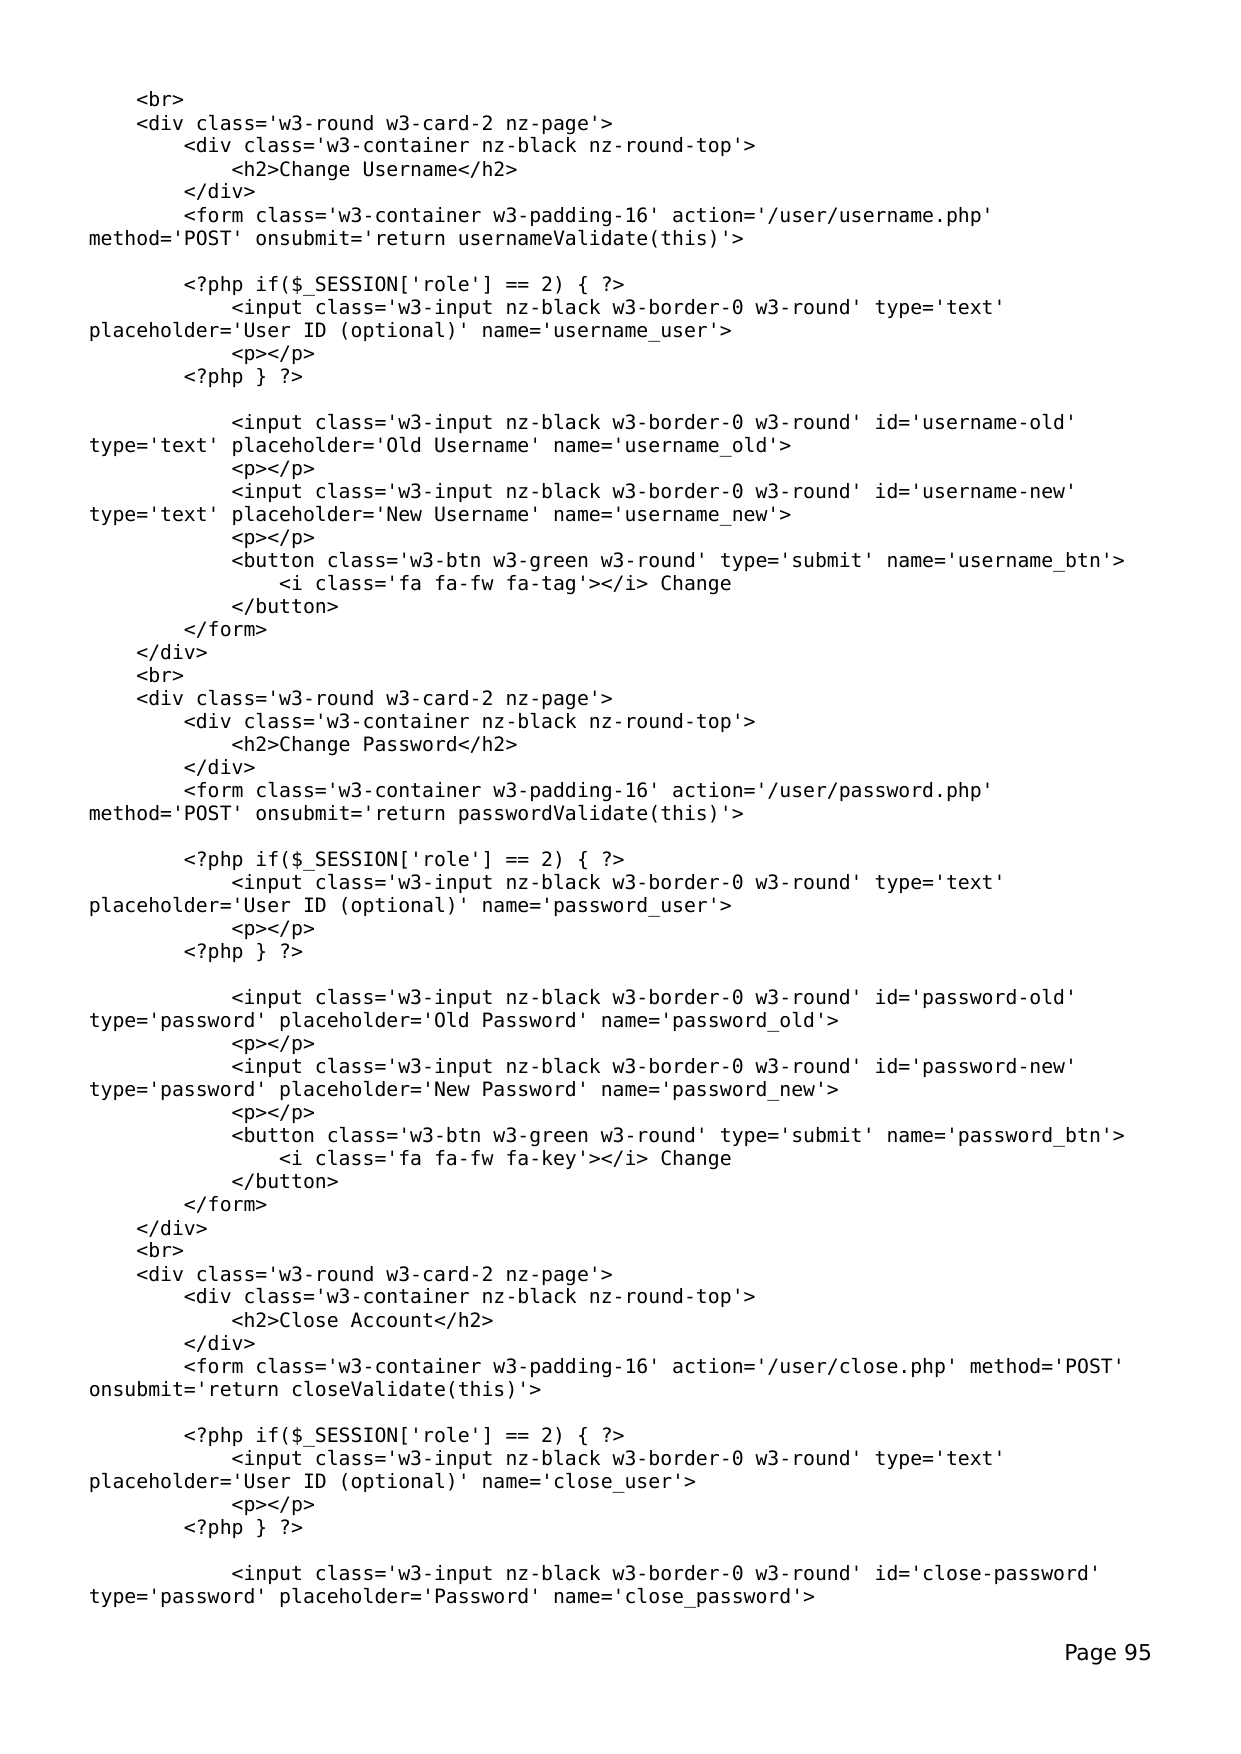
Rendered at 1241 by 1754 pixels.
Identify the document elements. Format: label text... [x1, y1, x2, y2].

text <?php if($_SESSION['role'] == 2) { ?> [88, 1424, 1152, 1447]
text <div class='w3-round w3-card-2 nz-page'> [88, 1263, 1152, 1286]
text </div> [88, 756, 1152, 779]
text <button class='w3-btn w3-green w3-round' type='submit' name='username_btn'> [88, 549, 1152, 572]
text <?php } ?> [88, 365, 1152, 388]
text <form class='w3-container w3-padding-16' action='/user/username.php' method='POST' onsubmit='return usernameValidate(this)'> [88, 204, 1152, 250]
text <?php } ?> [88, 940, 1152, 963]
text <input class='w3-input nz-black w3-border-0 w3-round' type='text' placeholder='User ID (optional)' name='close_user'> [88, 1447, 1152, 1493]
text <div class='w3-round w3-card-2 nz-page'> [88, 112, 1152, 134]
text <i class='fa fa-fw fa-tag'></i> Change [88, 572, 1152, 595]
text <input class='w3-input nz-black w3-border-0 w3-round' id='username-new' type='text' placeholder='New Username' name='username_new'> [88, 480, 1152, 526]
text </div> [88, 181, 1152, 204]
text <input class='w3-input nz-black w3-border-0 w3-round' id='password-old' type='password' placeholder='Old Password' name='password_old'> [88, 986, 1152, 1032]
text <p></p> [88, 1493, 1152, 1516]
text <h2>Change Username</h2> [88, 158, 1152, 181]
text <i class='fa fa-fw fa-key'></i> Change [88, 1147, 1152, 1171]
text <form class='w3-container w3-padding-16' action='/user/password.php' method='POST' onsubmit='return passwordValidate(this)'> [88, 779, 1152, 825]
text <h2>Change Password</h2> [88, 733, 1152, 756]
text </div> [88, 1217, 1152, 1239]
text </button> [88, 595, 1152, 618]
text <?php } ?> [88, 1516, 1152, 1539]
text <?php if($_SESSION['role'] == 2) { ?> [88, 848, 1152, 871]
text </form> [88, 1193, 1152, 1217]
text <div class='w3-container nz-black nz-round-top'> [88, 1286, 1152, 1309]
text <p></p> [88, 917, 1152, 940]
text <p></p> [88, 457, 1152, 480]
text <p></p> [88, 1032, 1152, 1055]
text <button class='w3-btn w3-green w3-round' type='submit' name='password_btn'> [88, 1124, 1152, 1147]
text <h2>Close Account</h2> [88, 1309, 1152, 1332]
text <div class='w3-round w3-card-2 nz-page'> [88, 687, 1152, 710]
text <br> [88, 1239, 1152, 1263]
text </form> [88, 618, 1152, 641]
text <p></p> [88, 526, 1152, 549]
text <input class='w3-input nz-black w3-border-0 w3-round' type='text' placeholder='User ID (optional)' name='password_user'> [88, 871, 1152, 917]
text <input class='w3-input nz-black w3-border-0 w3-round' type='text' placeholder='User ID (optional)' name='username_user'> [88, 296, 1152, 342]
text <p></p> [88, 1101, 1152, 1124]
text <input class='w3-input nz-black w3-border-0 w3-round' id='close-password' type='password' placeholder='Password' name='close_password'> [88, 1562, 1152, 1608]
text <br> [88, 88, 1152, 112]
text <input class='w3-input nz-black w3-border-0 w3-round' id='username-old' type='text' placeholder='Old Username' name='username_old'> [88, 411, 1152, 457]
text </div> [88, 1332, 1152, 1355]
text <div class='w3-container nz-black nz-round-top'> [88, 134, 1152, 158]
text <form class='w3-container w3-padding-16' action='/user/close.php' method='POST' onsubmit='return closeValidate(this)'> [88, 1355, 1152, 1401]
text </button> [88, 1171, 1152, 1193]
text <?php if($_SESSION['role'] == 2) { ?> [88, 273, 1152, 296]
text </div> [88, 641, 1152, 664]
text <input class='w3-input nz-black w3-border-0 w3-round' id='password-new' type='password' placeholder='New Password' name='password_new'> [88, 1055, 1152, 1101]
text <p></p> [88, 342, 1152, 365]
text <br> [88, 664, 1152, 687]
text <div class='w3-container nz-black nz-round-top'> [88, 710, 1152, 733]
